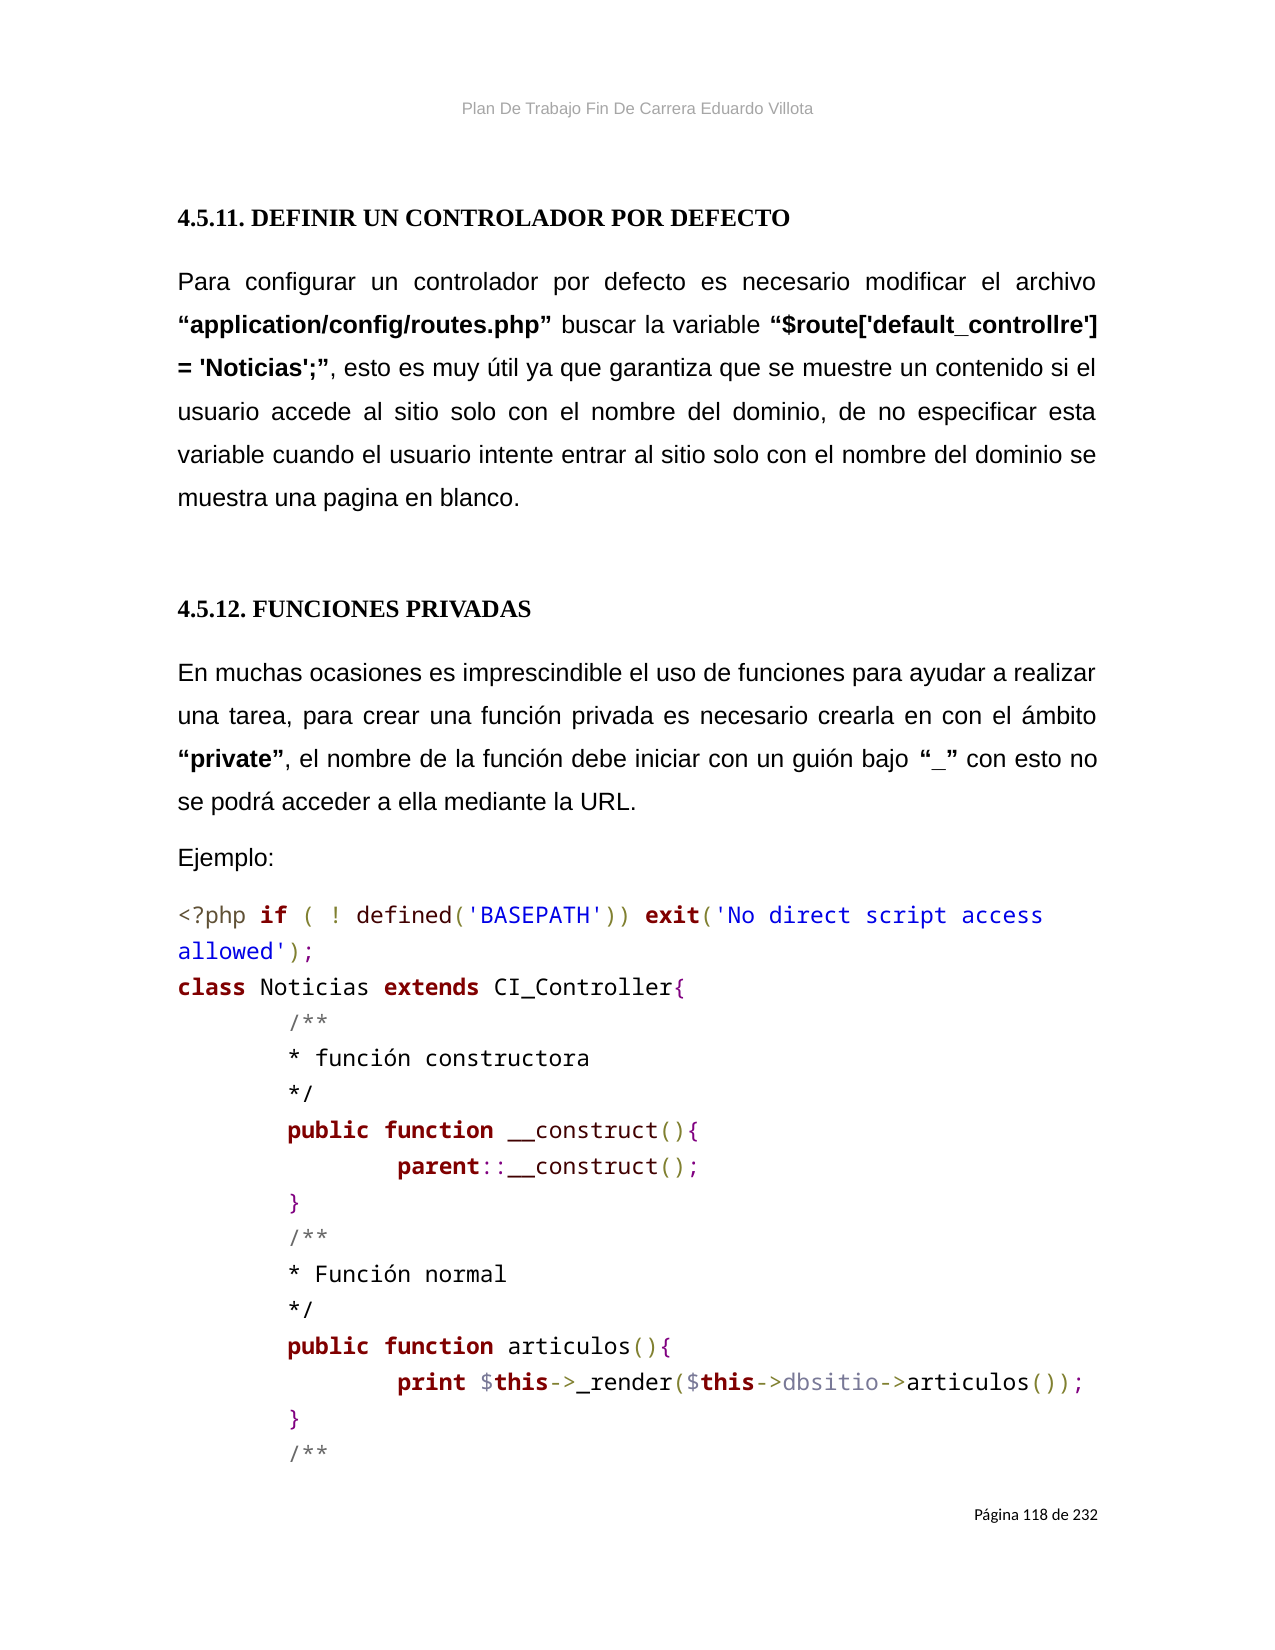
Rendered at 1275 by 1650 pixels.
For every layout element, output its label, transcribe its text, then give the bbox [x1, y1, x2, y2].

text public function __construct(){ [177, 1114, 1098, 1146]
text * Función normal [177, 1258, 1098, 1289]
text 4.5.12. FUNCIONES PRIVADAS [177, 594, 1098, 623]
text /** [177, 1006, 1098, 1038]
text */ [177, 1294, 1098, 1325]
text Para configurar un controlador por defecto es necesario modificar el archivo “application/config/routes.php” buscar la variable “$route['default_controllre'] = 'Noticias';”, esto es muy útil ya que garantiza que se muestre un contenido si el usuario accede al sitio solo con el nombre del dominio, de no especificar esta variable cuando el usuario intente entrar al sitio solo con el nombre del dominio se muestra una pagina en blanco. [177, 267, 1098, 512]
text class Noticias extends CI_Controller{ [177, 971, 1098, 1002]
text <?php if ( ! defined('BASEPATH')) exit('No direct script access allowed'); [177, 899, 1098, 966]
text parent::__construct(); [177, 1150, 1098, 1181]
text public function articulos(){ [177, 1330, 1098, 1361]
text Ejemplo: [177, 843, 1098, 872]
text } [177, 1186, 1098, 1217]
text * función constructora [177, 1042, 1098, 1074]
text } [177, 1402, 1098, 1433]
text /** [177, 1438, 1098, 1469]
text En muchas ocasiones es imprescindible el uso de funciones para ayudar a realizar una tarea, para crear una función privada es necesario crearla en con el ámbito “private”, el nombre de la función debe iniciar con un guión bajo “_” con esto no se podrá acceder a ella mediante la URL. [177, 658, 1098, 816]
text /** [177, 1222, 1098, 1253]
text 4.5.11. DEFINIR UN CONTROLADOR POR DEFECTO [177, 203, 1098, 232]
text print $this->_render($this->dbsitio->articulos()); [177, 1366, 1098, 1397]
text */ [177, 1078, 1098, 1109]
